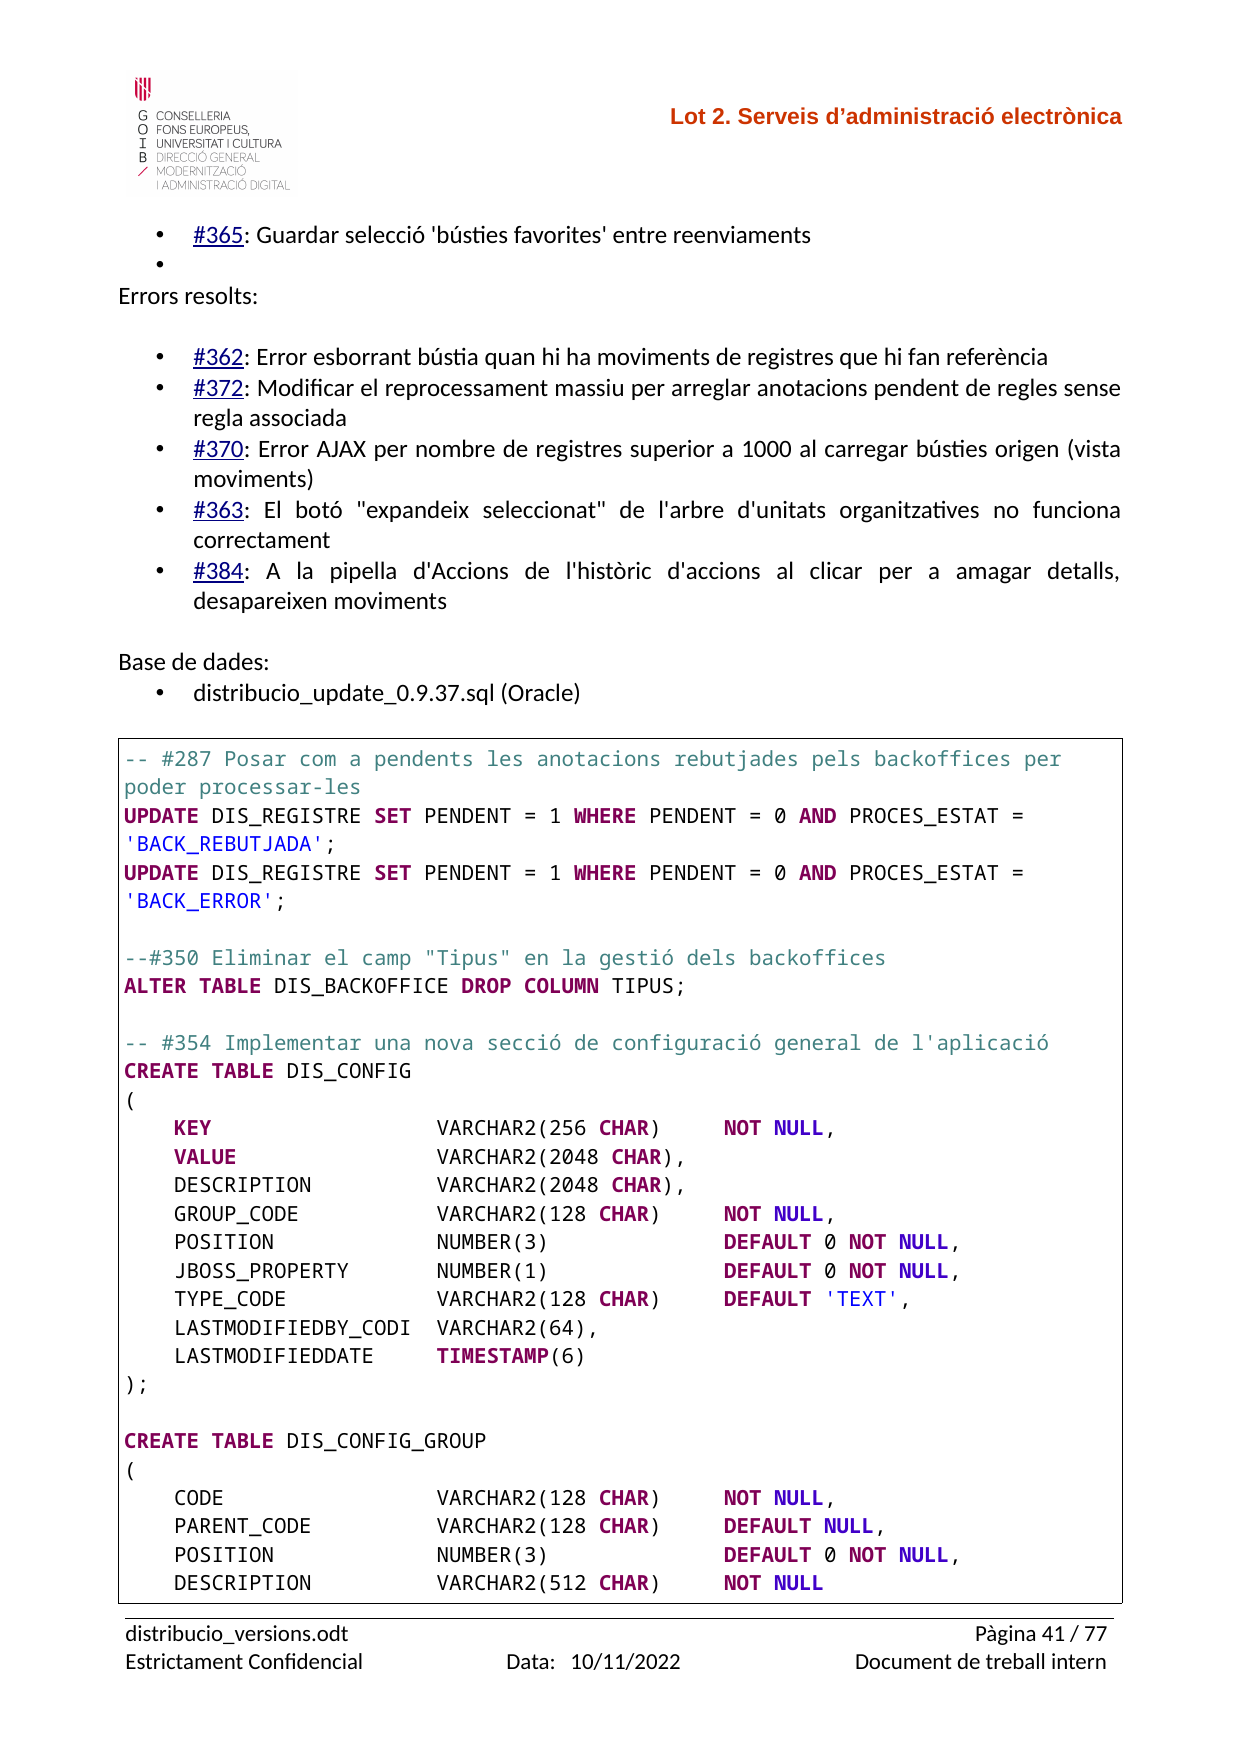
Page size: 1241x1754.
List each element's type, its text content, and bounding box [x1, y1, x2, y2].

text Errors resolts: [118, 280, 1122, 311]
list #384: A la pipella d'Accions de l'històric d'accions al clicar per a amagar detalls, desapareixen moviments [156, 555, 1122, 616]
list #362: Error esborrant bústia quan hi ha moviments de registres que hi fan referència [156, 341, 1122, 372]
list #370: Error AJAX per nombre de registres superior a 1000 al carregar bústies origen (vista moviments) [156, 433, 1122, 494]
picture [126, 70, 299, 197]
list distribucio_update_0.9.37.sql (Oracle) [156, 677, 1122, 707]
text Base de dades: [118, 646, 1122, 677]
list #363: El botó "expandeix seleccionat" de l'arbre d'unitats organitzatives no funciona correctament [156, 494, 1122, 555]
list #372: Modificar el reprocessament massiu per arreglar anotacions pendent de regles sense regla associada [156, 372, 1122, 433]
list #365: Guardar selecció 'bústies favorites' entre reenviaments [156, 219, 1122, 250]
table_header -- #287 Posar com a pendents les anotacions rebutjades pels backoffices per poder processar-les UPDATE DIS_REGISTRE SET PENDENT = 1 WHERE PENDENT = 0 AND PROCES_ESTAT = 'BACK_REBUTJADA'; UPDATE DIS_REGISTRE SET PENDENT = 1 WHERE PENDENT = 0 AND PROCES_ESTAT = 'BACK_ERROR'; --#350 Eliminar el camp "Tipus" en la gestió dels backoffices ALTER TABLE DIS_BACKOFFICE DROP COLUMN TIPUS; -- #354 Implementar una nova secció de configuració general de l'aplicació CREATE TABLE DIS_CONFIG ( KEY VARCHAR2(256 CHAR) NOT NULL, VALUE VARCHAR2(2048 CHAR), DESCRIPTION VARCHAR2(2048 CHAR), GROUP_CODE VARCHAR2(128 CHAR) NOT NULL, POSITION NUMBER(3) DEFAULT 0 NOT NULL, JBOSS_PROPERTY NUMBER(1) DEFAULT 0 NOT NULL, TYPE_CODE VARCHAR2(128 CHAR) DEFAULT 'TEXT', LASTMODIFIEDBY_CODI VARCHAR2(64), LASTMODIFIEDDATE TIMESTAMP(6) ); CREATE TABLE DIS_CONFIG_GROUP ( CODE VARCHAR2(128 CHAR) NOT NULL, PARENT_CODE VARCHAR2(128 CHAR) DEFAULT NULL, POSITION NUMBER(3) DEFAULT 0 NOT NULL, DESCRIPTION VARCHAR2(512 CHAR) NOT NULL [119, 739, 1122, 1603]
